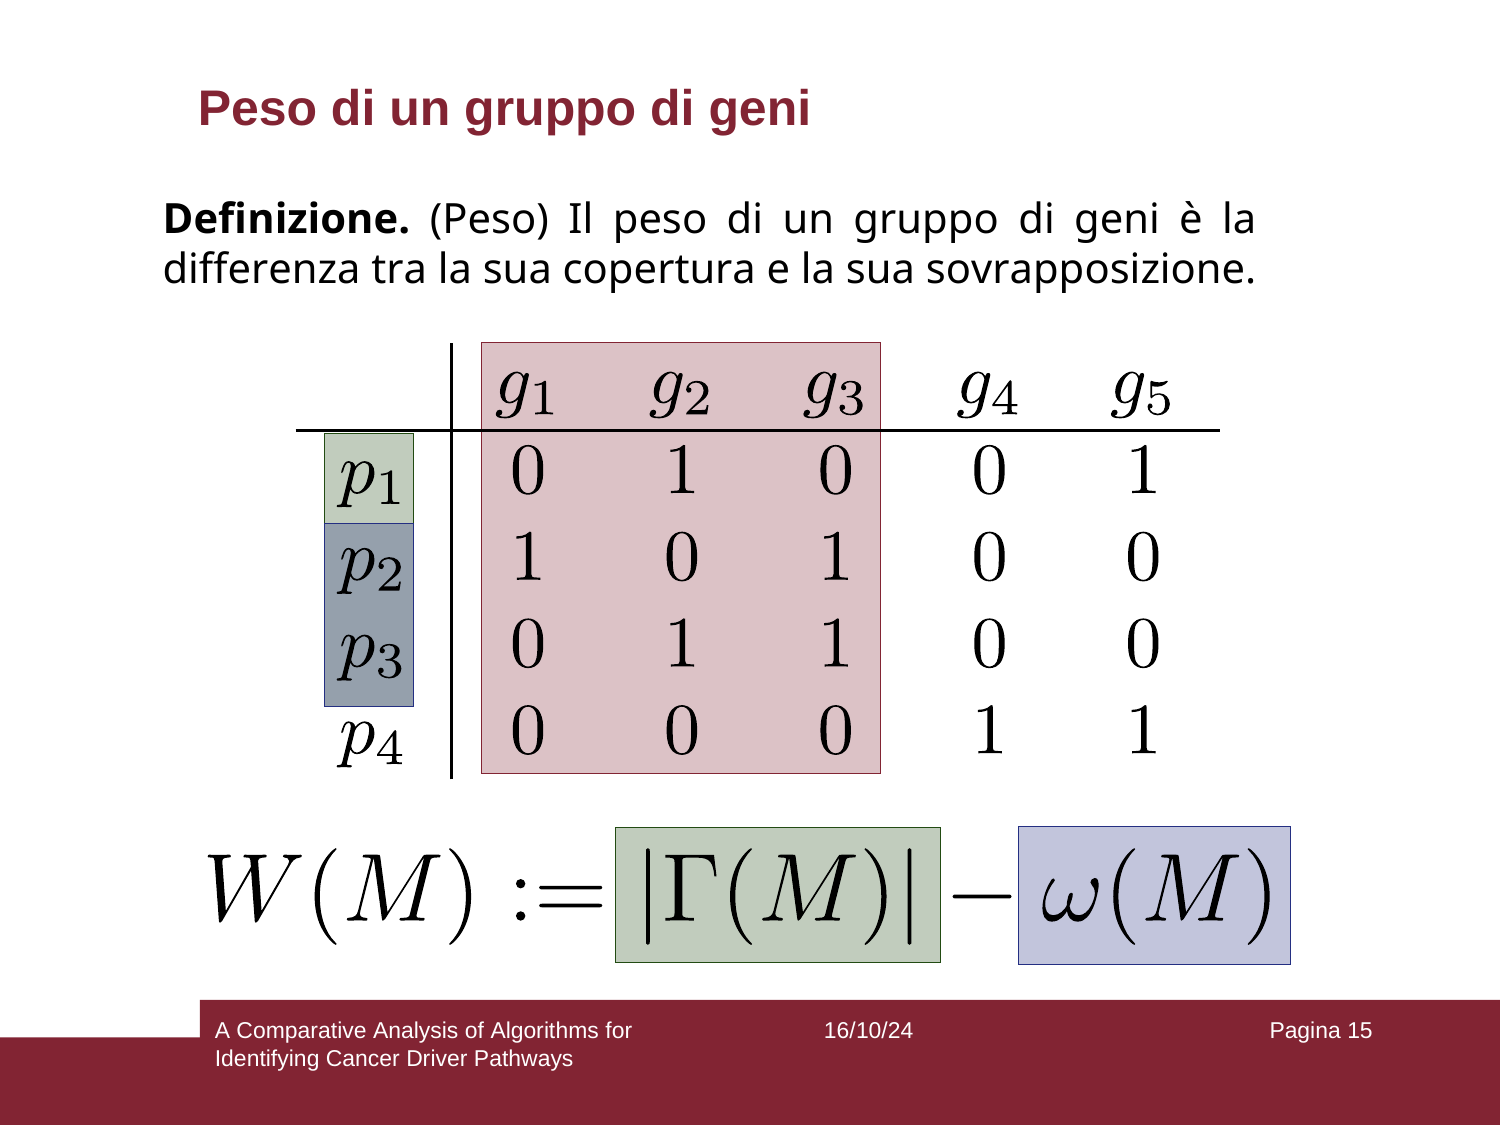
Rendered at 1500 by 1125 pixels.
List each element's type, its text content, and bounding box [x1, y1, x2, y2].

picture [207, 848, 1270, 945]
text_box Definizione. (Peso) Il peso di un gruppo di geni è la differenza tra la sua copertura e la sua sovrapposizione. [147, 184, 1359, 350]
title Peso di un gruppo di geni [183, 67, 1400, 150]
picture [295, 350, 1241, 786]
text_box [615, 827, 941, 848]
text_box 16/10/24 [712, 1008, 1026, 1084]
text_box [615, 945, 941, 963]
text_box A Comparative Analysis of Algorithms for Identifying Cancer Driver Pathways [199, 1008, 676, 1084]
text_box [1018, 826, 1291, 965]
text_box Pagina <numero> [1074, 1008, 1388, 1084]
